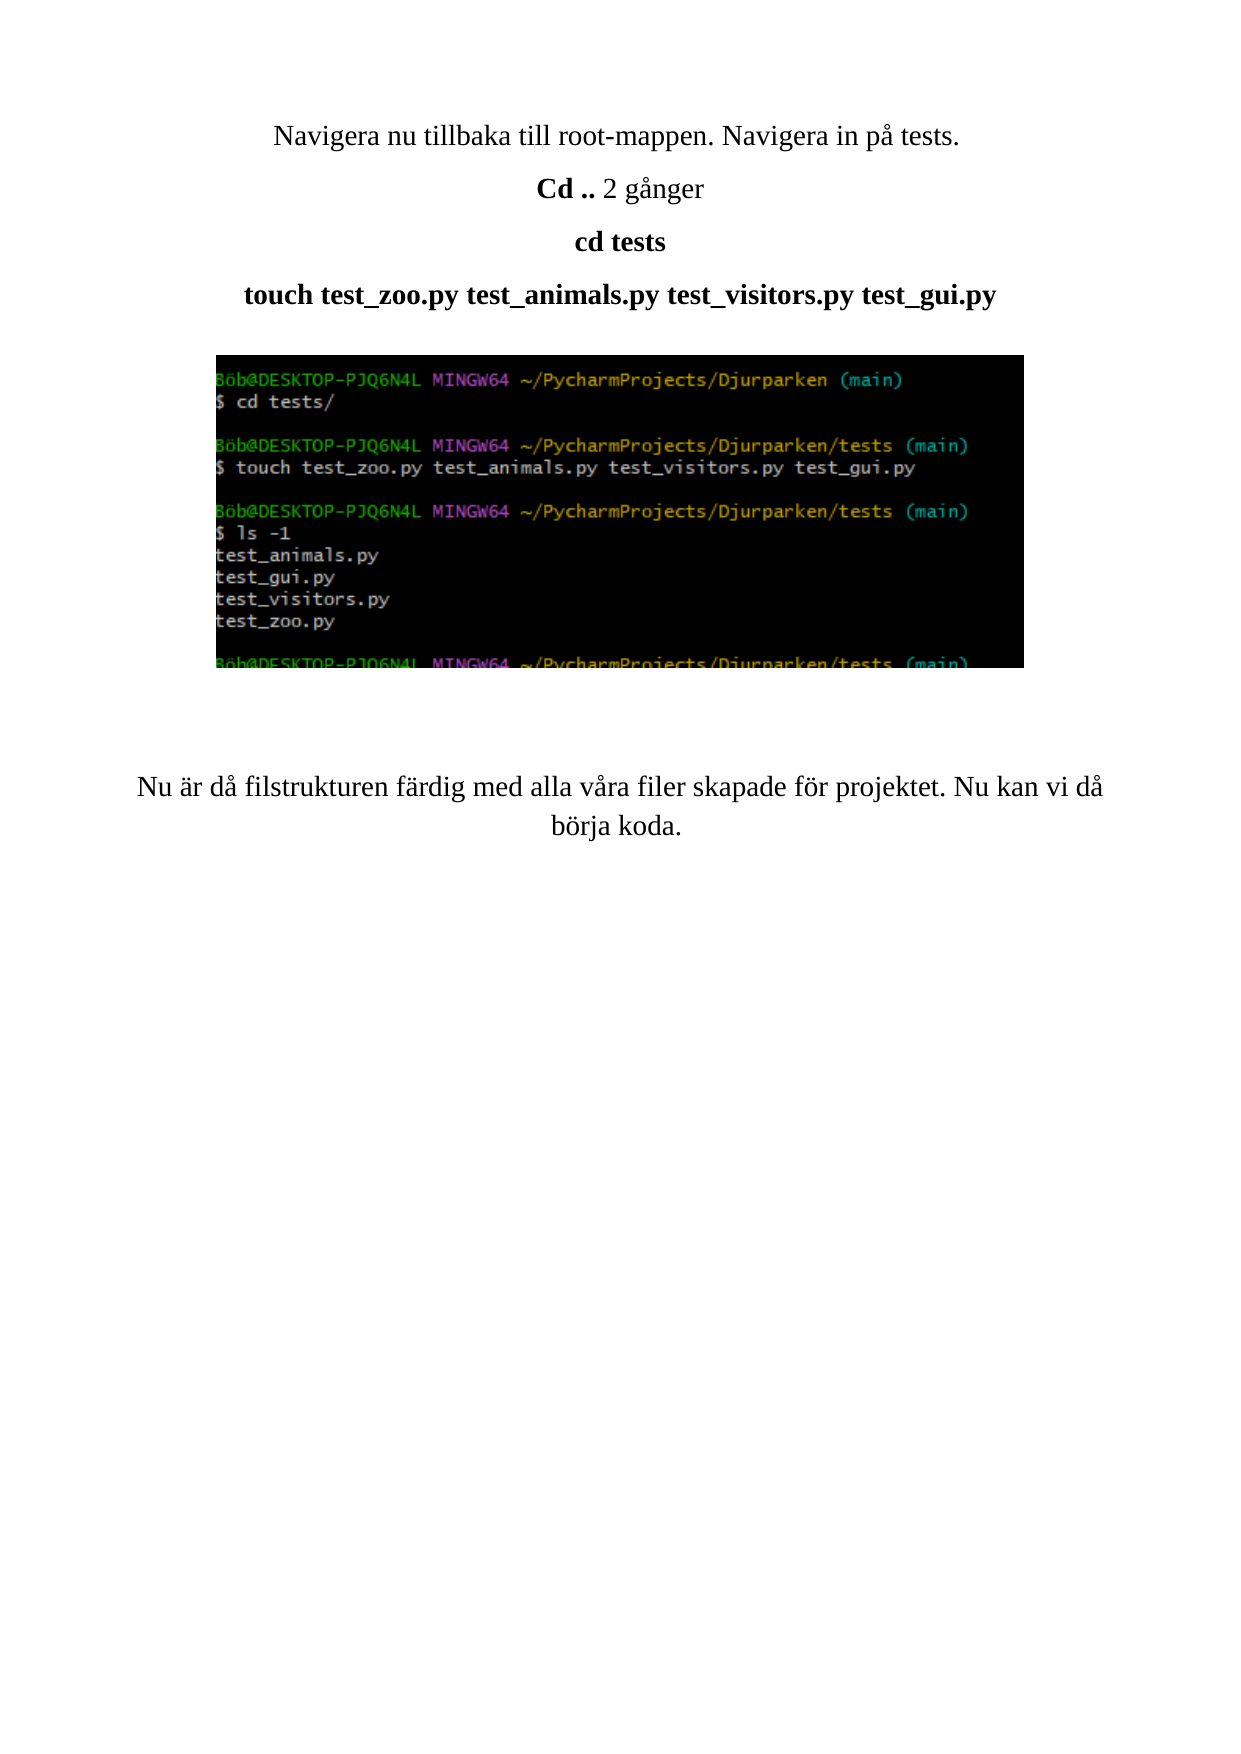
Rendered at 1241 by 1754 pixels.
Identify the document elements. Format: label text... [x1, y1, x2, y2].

text touch test_zoo.py test_animals.py test_visitors.py test_gui.py [118, 277, 1122, 311]
picture [216, 355, 1024, 668]
text cd tests [118, 224, 1122, 258]
text Nu är då filstrukturen färdig med alla våra filer skapade för projektet. Nu kan vi då börja koda. [118, 331, 1122, 842]
text Navigera nu tillbaka till root-mappen. Navigera in på tests. [118, 118, 1122, 152]
text Cd .. 2 gånger [118, 171, 1122, 205]
